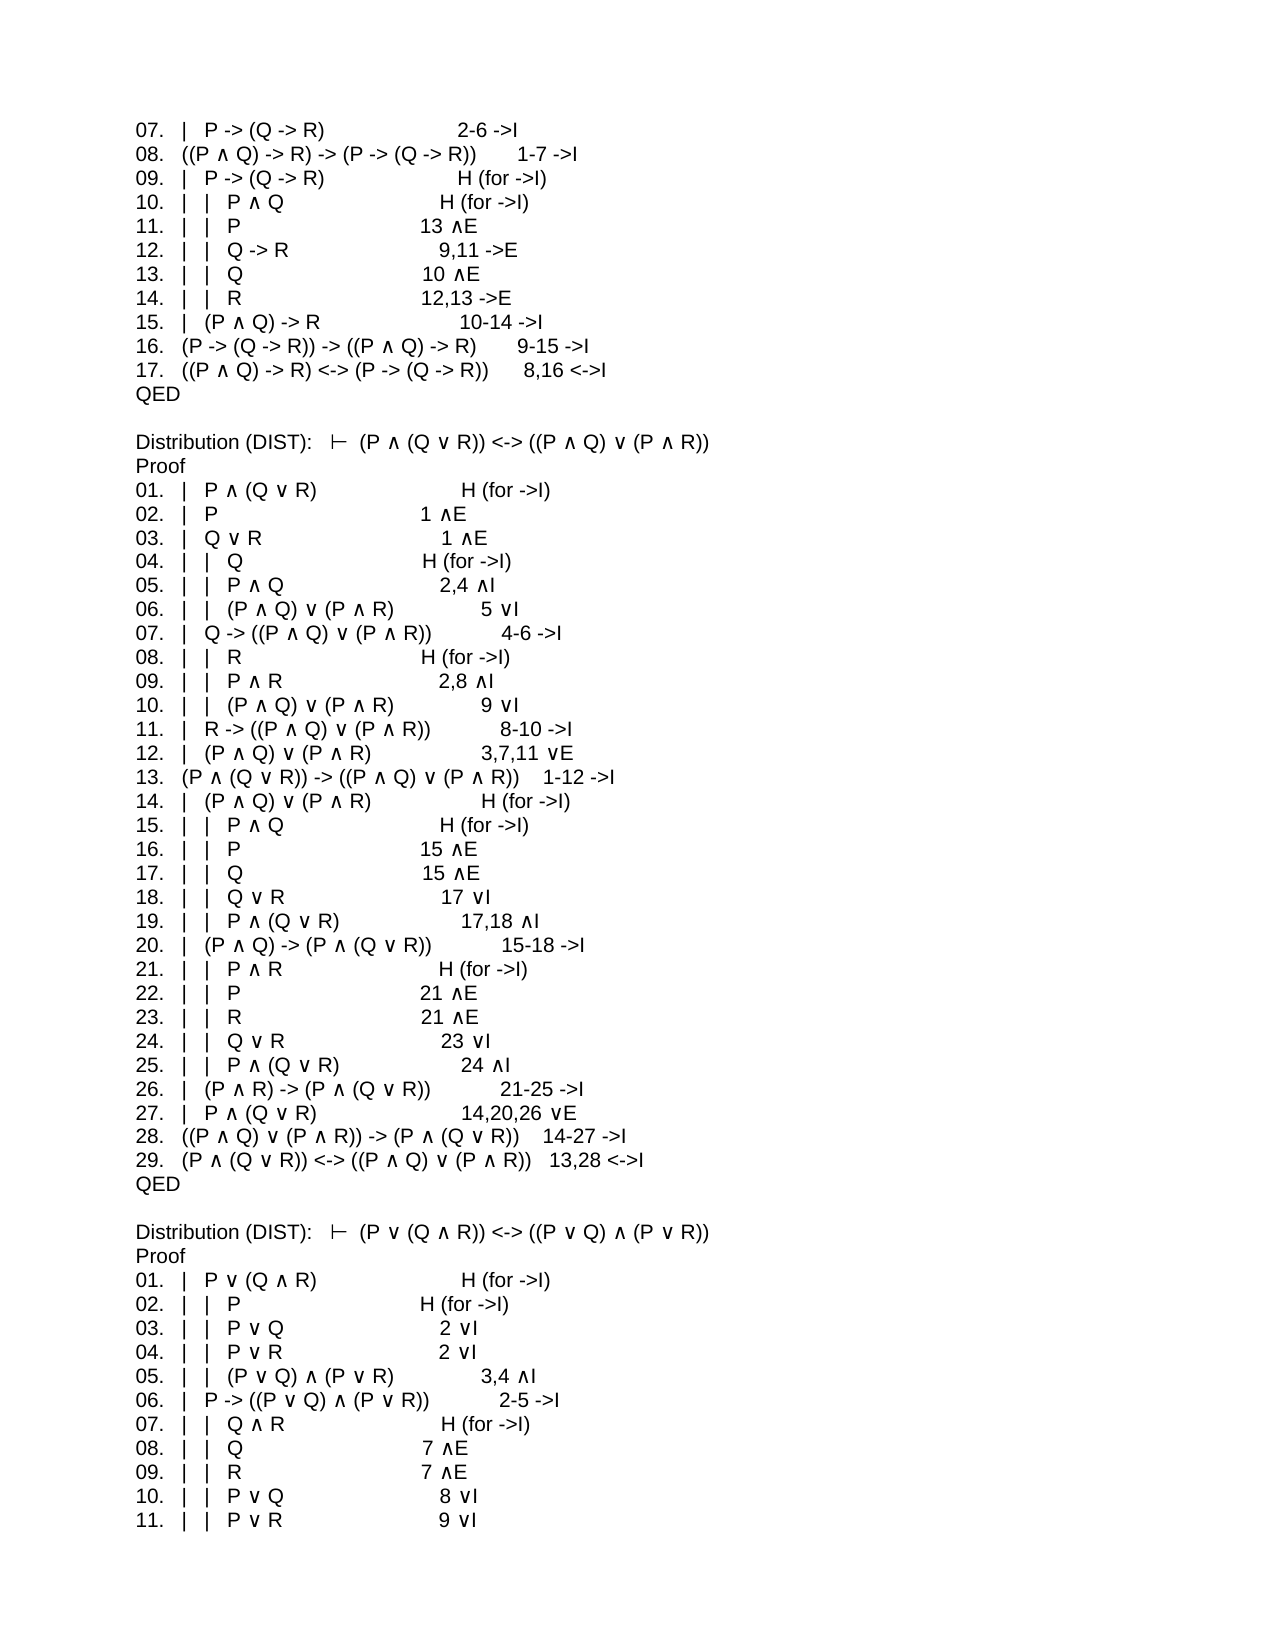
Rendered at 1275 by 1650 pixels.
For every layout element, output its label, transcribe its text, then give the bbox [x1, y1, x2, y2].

text 01. | P ∧ (Q ∨ R) H (for ->I) [118, 477, 1157, 501]
text 05. | | P ∧ Q 2,4 ∧I [118, 573, 1157, 597]
text 16. | | P 15 ∧E [118, 837, 1157, 861]
text 28. ((P ∧ Q) ∨ (P ∧ R)) -> (P ∧ (Q ∨ R)) 14-27 ->I [118, 1124, 1157, 1148]
text 03. | Q ∨ R 1 ∧E [118, 525, 1157, 549]
text 17. | | Q 15 ∧E [118, 861, 1157, 885]
text 25. | | P ∧ (Q ∨ R) 24 ∧I [118, 1052, 1157, 1076]
text 10. | | P ∨ Q 8 ∨I [118, 1484, 1157, 1508]
text Proof [118, 453, 1157, 477]
text 03. | | P ∨ Q 2 ∨I [118, 1316, 1157, 1340]
text 29. (P ∧ (Q ∨ R)) <-> ((P ∧ Q) ∨ (P ∧ R)) 13,28 <->I [118, 1148, 1157, 1172]
text QED [118, 382, 1157, 406]
text 21. | | P ∧ R H (for ->I) [118, 957, 1157, 981]
text Distribution (DIST): ⊢ (P ∧ (Q ∨ R)) <-> ((P ∧ Q) ∨ (P ∧ R)) [118, 429, 1157, 453]
text 07. | P -> (Q -> R) 2-6 ->I [118, 118, 1157, 142]
text 15. | (P ∧ Q) -> R 10-14 ->I [118, 310, 1157, 334]
text 04. | | Q H (for ->I) [118, 549, 1157, 573]
text Proof [118, 1244, 1157, 1268]
text 06. | | (P ∧ Q) ∨ (P ∧ R) 5 ∨I [118, 597, 1157, 621]
text 08. ((P ∧ Q) -> R) -> (P -> (Q -> R)) 1-7 ->I [118, 142, 1157, 166]
text 11. | | P 13 ∧E [118, 214, 1157, 238]
text 26. | (P ∧ R) -> (P ∧ (Q ∨ R)) 21-25 ->I [118, 1076, 1157, 1100]
text 10. | | P ∧ Q H (for ->I) [118, 190, 1157, 214]
text 16. (P -> (Q -> R)) -> ((P ∧ Q) -> R) 9-15 ->I [118, 334, 1157, 358]
text 18. | | Q ∨ R 17 ∨I [118, 885, 1157, 909]
text 19. | | P ∧ (Q ∨ R) 17,18 ∧I [118, 909, 1157, 933]
text 08. | | Q 7 ∧E [118, 1436, 1157, 1460]
text 06. | P -> ((P ∨ Q) ∧ (P ∨ R)) 2-5 ->I [118, 1388, 1157, 1412]
text 09. | | R 7 ∧E [118, 1460, 1157, 1484]
text 07. | Q -> ((P ∧ Q) ∨ (P ∧ R)) 4-6 ->I [118, 621, 1157, 645]
text 15. | | P ∧ Q H (for ->I) [118, 813, 1157, 837]
text 17. ((P ∧ Q) -> R) <-> (P -> (Q -> R)) 8,16 <->I [118, 358, 1157, 382]
text 10. | | (P ∧ Q) ∨ (P ∧ R) 9 ∨I [118, 693, 1157, 717]
text 12. | (P ∧ Q) ∨ (P ∧ R) 3,7,11 ∨E [118, 741, 1157, 765]
text 13. | | Q 10 ∧E [118, 262, 1157, 286]
text 05. | | (P ∨ Q) ∧ (P ∨ R) 3,4 ∧I [118, 1364, 1157, 1388]
text 14. | | R 12,13 ->E [118, 286, 1157, 310]
text 07. | | Q ∧ R H (for ->I) [118, 1412, 1157, 1436]
text 09. | | P ∧ R 2,8 ∧I [118, 669, 1157, 693]
text 01. | P ∨ (Q ∧ R) H (for ->I) [118, 1268, 1157, 1292]
text 27. | P ∧ (Q ∨ R) 14,20,26 ∨E [118, 1100, 1157, 1124]
text 14. | (P ∧ Q) ∨ (P ∧ R) H (for ->I) [118, 789, 1157, 813]
text 20. | (P ∧ Q) -> (P ∧ (Q ∨ R)) 15-18 ->I [118, 933, 1157, 957]
text 09. | P -> (Q -> R) H (for ->I) [118, 166, 1157, 190]
text 22. | | P 21 ∧E [118, 981, 1157, 1004]
text 23. | | R 21 ∧E [118, 1004, 1157, 1028]
text 11. | | P ∨ R 9 ∨I [118, 1508, 1157, 1532]
text 04. | | P ∨ R 2 ∨I [118, 1340, 1157, 1364]
text 08. | | R H (for ->I) [118, 645, 1157, 669]
text 02. | | P H (for ->I) [118, 1292, 1157, 1316]
text 02. | P 1 ∧E [118, 501, 1157, 525]
text 13. (P ∧ (Q ∨ R)) -> ((P ∧ Q) ∨ (P ∧ R)) 1-12 ->I [118, 765, 1157, 789]
text 12. | | Q -> R 9,11 ->E [118, 238, 1157, 262]
text Distribution (DIST): ⊢ (P ∨ (Q ∧ R)) <-> ((P ∨ Q) ∧ (P ∨ R)) [118, 1220, 1157, 1244]
text QED [118, 1172, 1157, 1196]
text 24. | | Q ∨ R 23 ∨I [118, 1028, 1157, 1052]
text 11. | R -> ((P ∧ Q) ∨ (P ∧ R)) 8-10 ->I [118, 717, 1157, 741]
